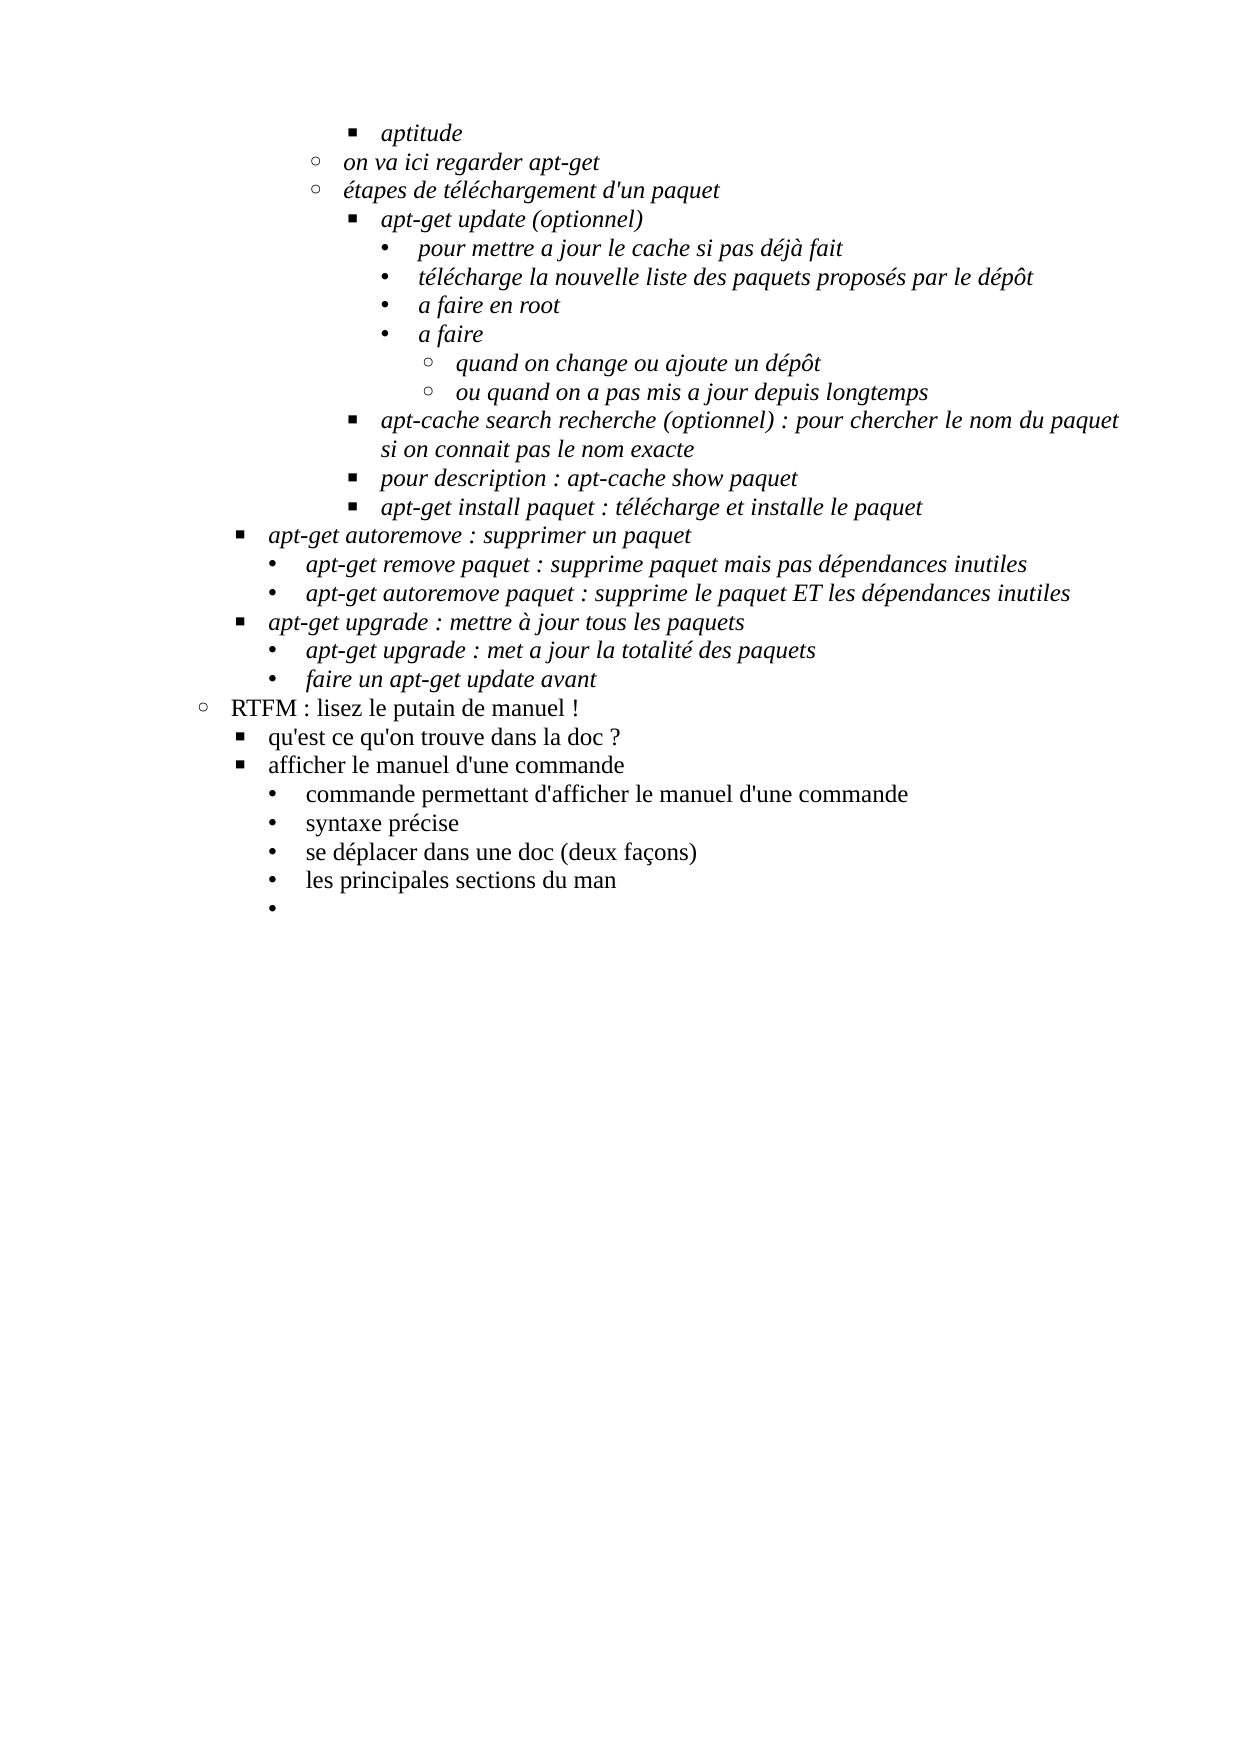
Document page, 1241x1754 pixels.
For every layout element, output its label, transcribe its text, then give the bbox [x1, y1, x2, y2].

list apt-get remove paquet : supprime paquet mais pas dépendances inutiles [268, 549, 1122, 578]
list aptitude [343, 118, 1122, 147]
list quand on change ou ajoute un dépôt [418, 348, 1122, 377]
list pour description : apt-cache show paquet [343, 463, 1122, 492]
list syntaxe précise [268, 808, 1122, 837]
list faire un apt-get update avant [268, 664, 1122, 693]
list a faire [381, 319, 1122, 348]
list apt-get autoremove : supprimer un paquet [231, 521, 1122, 549]
list apt-get install paquet : télécharge et installe le paquet [343, 492, 1122, 521]
list les principales sections du man [268, 866, 1122, 894]
list RTFM : lisez le putain de manuel ! [193, 693, 1122, 722]
list apt-cache search recherche (optionnel) : pour chercher le nom du paquet si on connait pas le nom exacte [343, 406, 1122, 463]
list afficher le manuel d'une commande [231, 751, 1122, 779]
list télécharge la nouvelle liste des paquets proposés par le dépôt [381, 262, 1122, 291]
list commande permettant d'afficher le manuel d'une commande [268, 779, 1122, 808]
list apt-get upgrade : mettre à jour tous les paquets [231, 607, 1122, 636]
list ou quand on a pas mis a jour depuis longtemps [418, 377, 1122, 406]
list apt-get update (optionnel) [343, 204, 1122, 233]
list on va ici regarder apt-get [306, 147, 1122, 176]
list apt-get upgrade : met a jour la totalité des paquets [268, 636, 1122, 664]
list étapes de téléchargement d'un paquet [306, 176, 1122, 204]
list a faire en root [381, 291, 1122, 319]
list se déplacer dans une doc (deux façons) [268, 837, 1122, 866]
list pour mettre a jour le cache si pas déjà fait [381, 233, 1122, 262]
list apt-get autoremove paquet : supprime le paquet ET les dépendances inutiles [268, 578, 1122, 607]
list qu'est ce qu'on trouve dans la doc ? [231, 722, 1122, 751]
